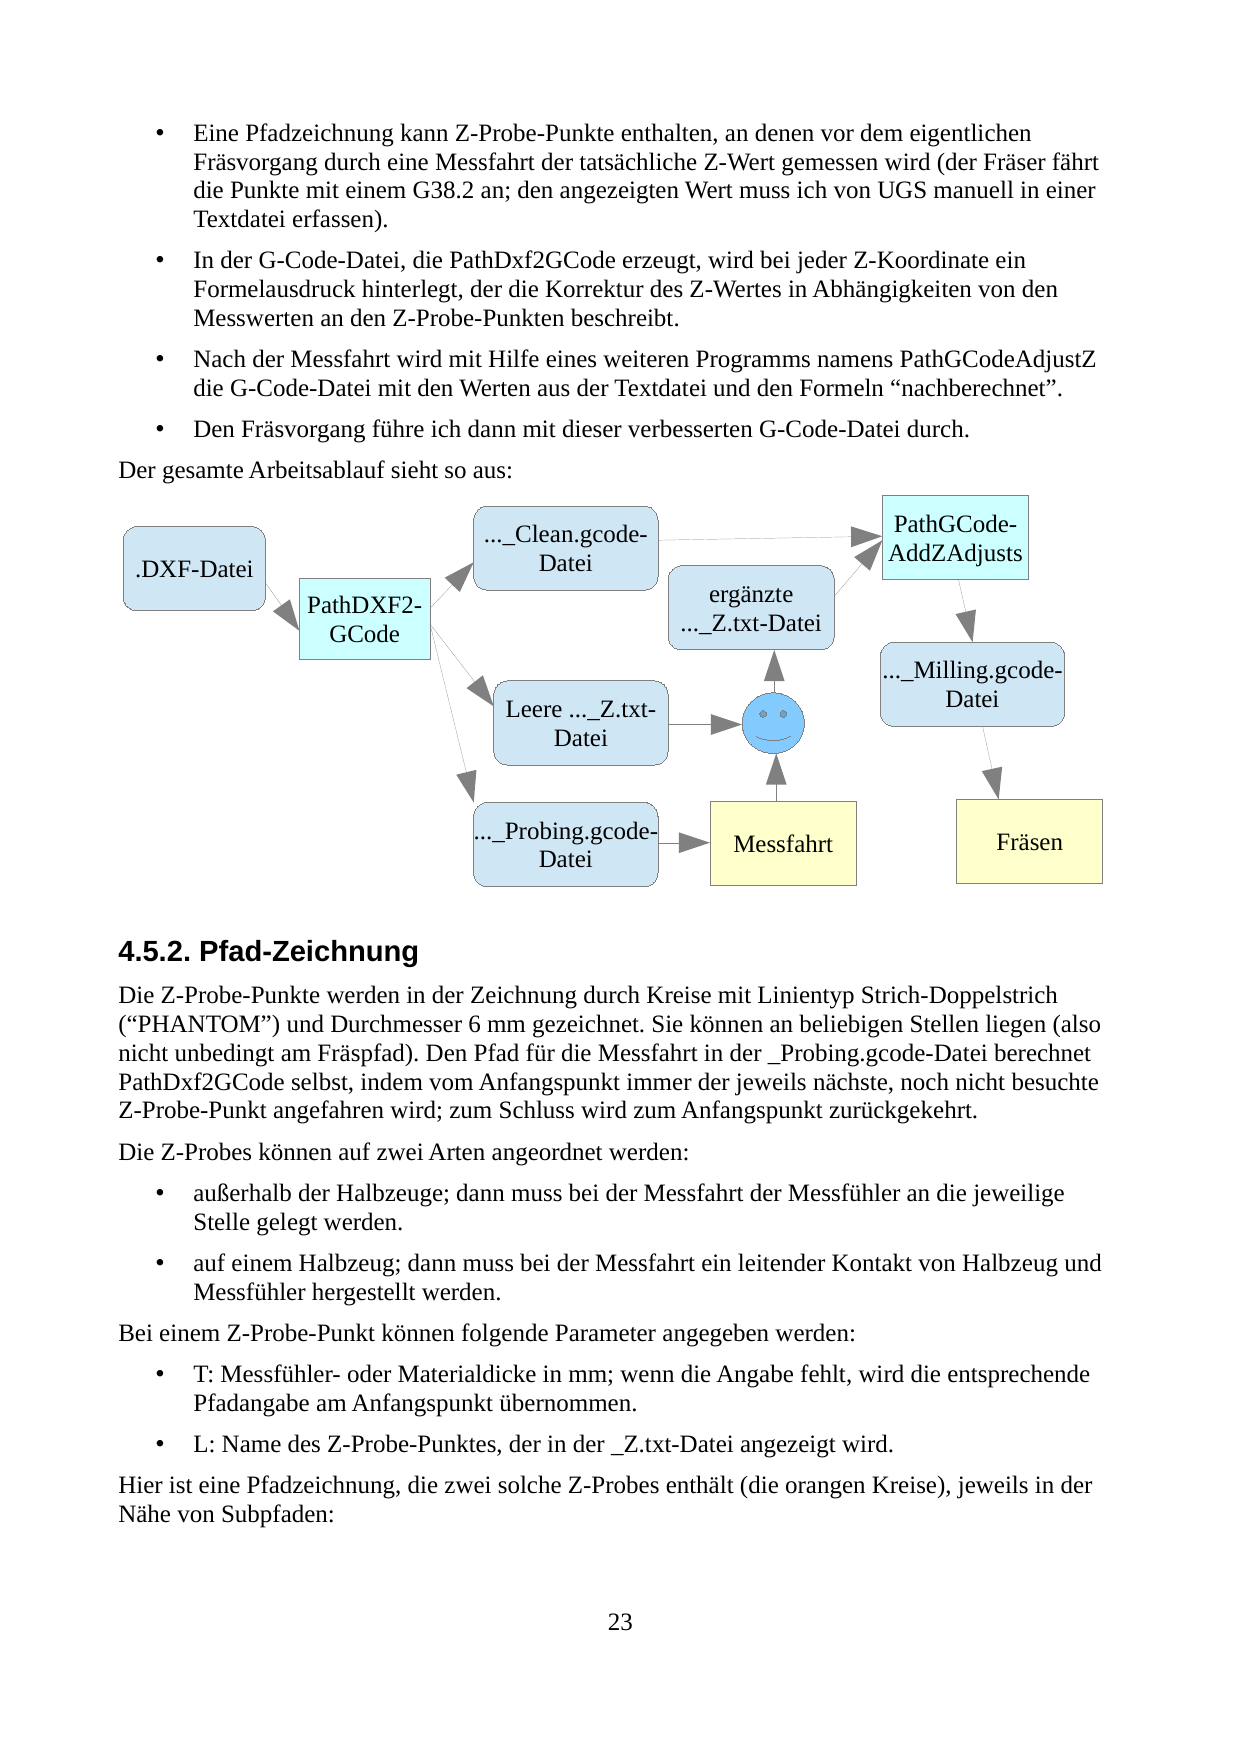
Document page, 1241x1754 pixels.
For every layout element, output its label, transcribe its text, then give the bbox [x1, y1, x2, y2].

text Der gesamte Arbeitsablauf sieht so aus: [118, 456, 1122, 484]
list auf einem Halbzeug; dann muss bei der Messfahrt ein leitender Kontakt von Halbzeug und Messfühler hergestellt werden. [156, 1248, 1122, 1305]
list In der G-Code-Datei, die PathDxf2GCode erzeugt, wird bei jeder Z-Koordinate ein Formelausdruck hinterlegt, der die Korrektur des Z-Wertes in Abhängigkeiten von den Messwerten an den Z-Probe-Punkten beschreibt. [156, 246, 1122, 332]
text Hier ist eine Pfadzeichnung, die zwei solche Z-Probes enthält (die orangen Kreise), jeweils in der Nähe von Subpfaden: [118, 1470, 1122, 1528]
text Bei einem Z-Probe-Punkt können folgende Parameter angegeben werden: [118, 1318, 1122, 1347]
list L: Name des Z-Probe-Punktes, der in der _Z.txt-Datei angezeigt wird. [156, 1429, 1122, 1458]
list Nach der Messfahrt wird mit Hilfe eines weiteren Programms namens PathGCodeAdjustZ die G-Code-Datei mit den Werten aus der Textdatei und den Formeln “nachberechnet”. [156, 344, 1122, 402]
text Die Z-Probes können auf zwei Arten angeordnet werden: [118, 1137, 1122, 1165]
text Die Z-Probe-Punkte werden in der Zeichnung durch Kreise mit Linientyp Strich-Doppelstrich (“PHANTOM”) und Durchmesser 6 mm gezeichnet. Sie können an beliebigen Stellen liegen (also nicht unbedingt am Fräspfad). Den Pfad für die Messfahrt in der _Probing.gcode-Datei berechnet PathDxf2GCode selbst, indem vom Anfangspunkt immer der jeweils nächste, noch nicht besuchte Z-Probe-Punkt angefahren wird; zum Schluss wird zum Anfangspunkt zurückgekehrt. [118, 980, 1122, 1124]
list Eine Pfadzeichnung kann Z-Probe-Punkte enthalten, an denen vor dem eigentlichen Fräsvorgang durch eine Messfahrt der tatsächliche Z-Wert gemessen wird (der Fräser fährt die Punkte mit einem G38.2 an; den angezeigten Wert muss ich von UGS manuell in einer Textdatei erfassen). [156, 118, 1122, 233]
subtitle 4.5.2. Pfad-Zeichnung [118, 934, 1122, 968]
list T: Messfühler- oder Materialdicke in mm; wenn die Angabe fehlt, wird die entsprechende Pfadangabe am Anfangspunkt übernommen. [156, 1359, 1122, 1417]
list außerhalb der Halbzeuge; dann muss bei der Messfahrt der Messfühler an die jeweilige Stelle gelegt werden. [156, 1178, 1122, 1235]
list Den Fräsvorgang führe ich dann mit dieser verbesserten G-Code-Datei durch. [156, 414, 1122, 443]
